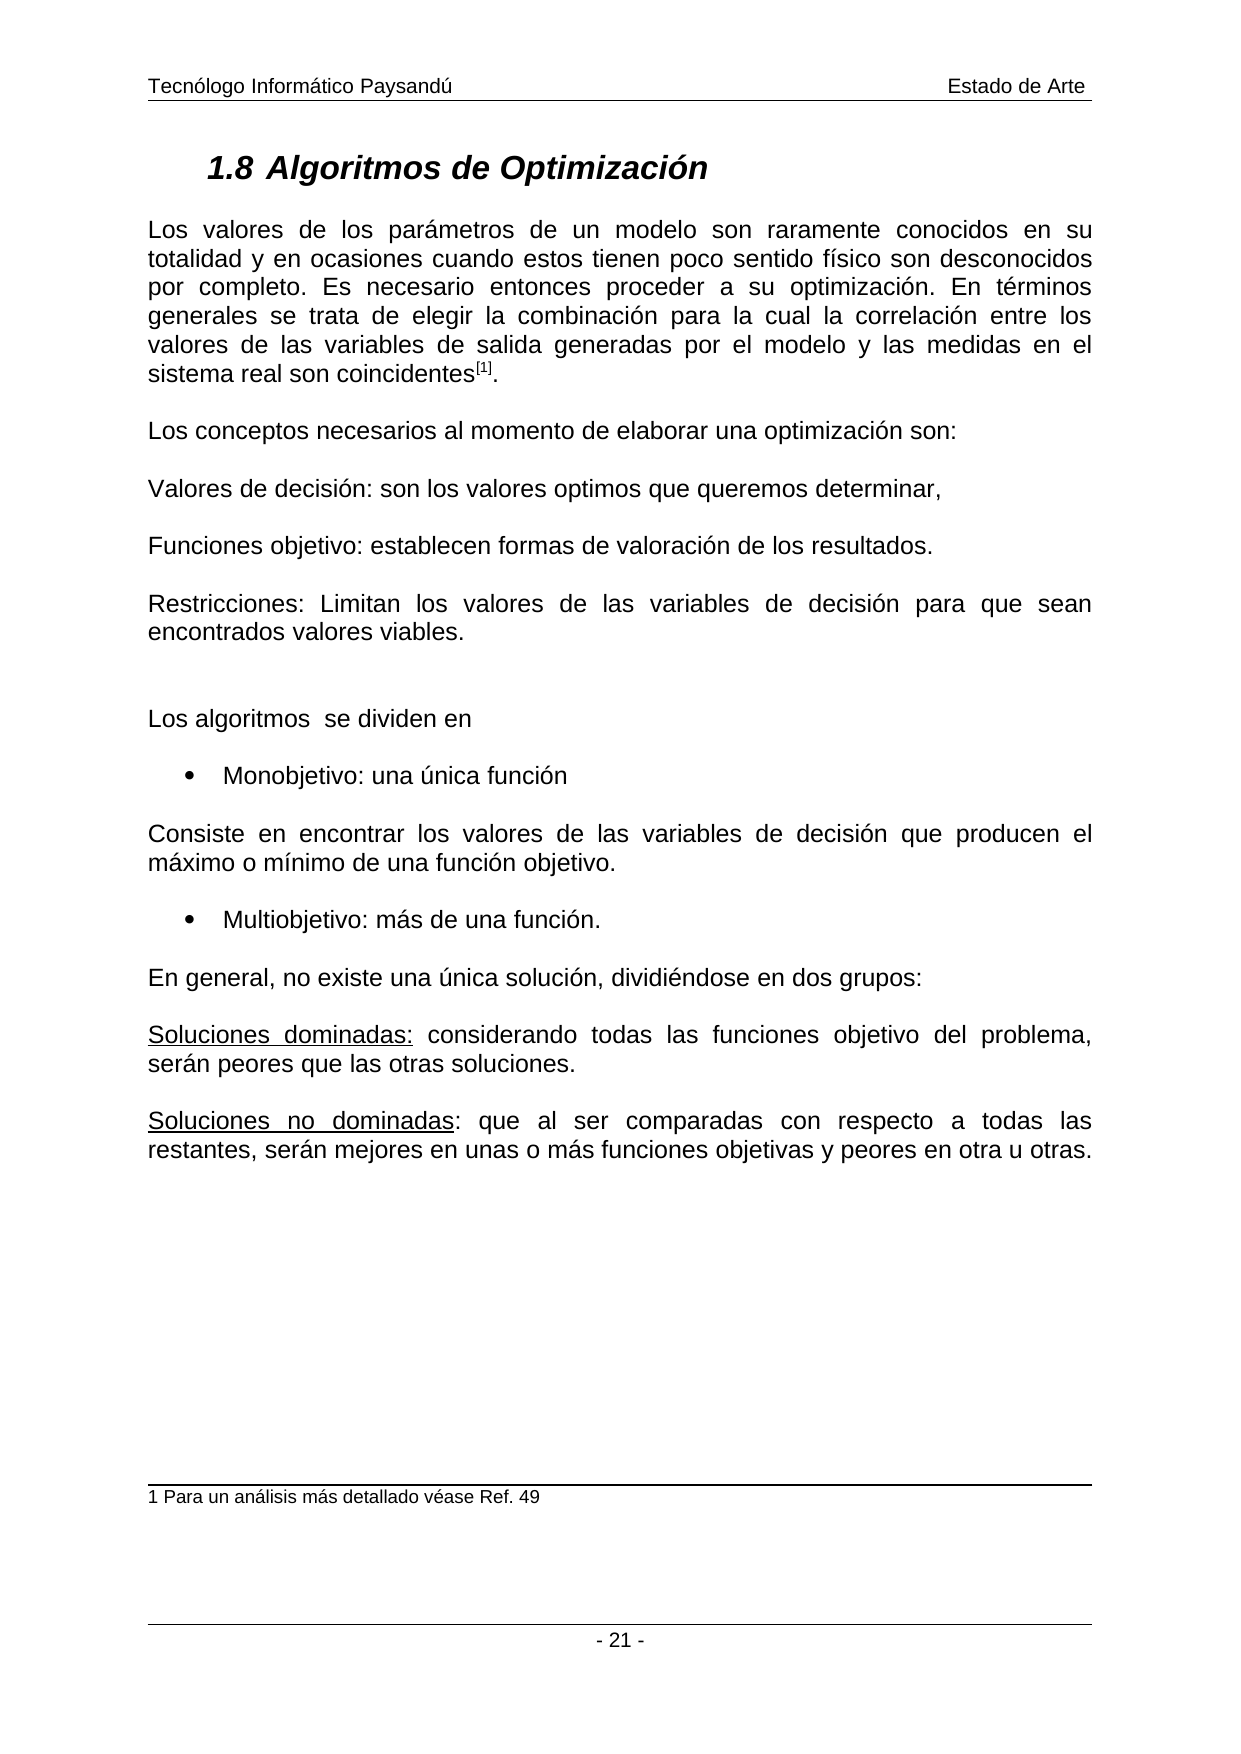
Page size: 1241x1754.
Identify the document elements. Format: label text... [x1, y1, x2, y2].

text Soluciones dominadas: considerando todas las funciones objetivo del problema, serán peores que las otras soluciones. [148, 1020, 1092, 1078]
list Multiobjetivo: más de una función. [185, 905, 1092, 934]
text Funciones objetivo: establecen formas de valoración de los resultados. [148, 531, 1092, 560]
text Los conceptos necesarios al momento de elaborar una optimización son: [148, 416, 1092, 445]
text Valores de decisión: son los valores optimos que queremos determinar, [148, 474, 1092, 502]
list Monobjetivo: una única función [185, 761, 1092, 790]
text Consiste en encontrar los valores de las variables de decisión que producen el máximo o mínimo de una función objetivo. [148, 819, 1092, 876]
text Restricciones: Limitan los valores de las variables de decisión para que sean encontrados valores viables. [148, 589, 1092, 646]
text Los valores de los parámetros de un modelo son raramente conocidos en su totalidad y en ocasiones cuando estos tienen poco sentido físico son desconocidos por completo. Es necesario entonces proceder a su optimización. En términos generales se trata de elegir la combinación para la cual la correlación entre los valores de las variables de salida generadas por el modelo y las medidas en el sistema real son coincidentes[1]. [148, 215, 1092, 387]
text 1 Para un análisis más detallado véase Ref. 49 [148, 1486, 1092, 1508]
subtitle Algoritmos de Optimización [207, 148, 1092, 186]
text En general, no existe una única solución, dividiéndose en dos grupos: [148, 963, 1092, 991]
text Soluciones no dominadas: que al ser comparadas con respecto a todas las restantes, serán mejores en unas o más funciones objetivas y peores en otra u otras. [148, 1106, 1092, 1164]
text Los algoritmos se dividen en [148, 704, 1092, 732]
